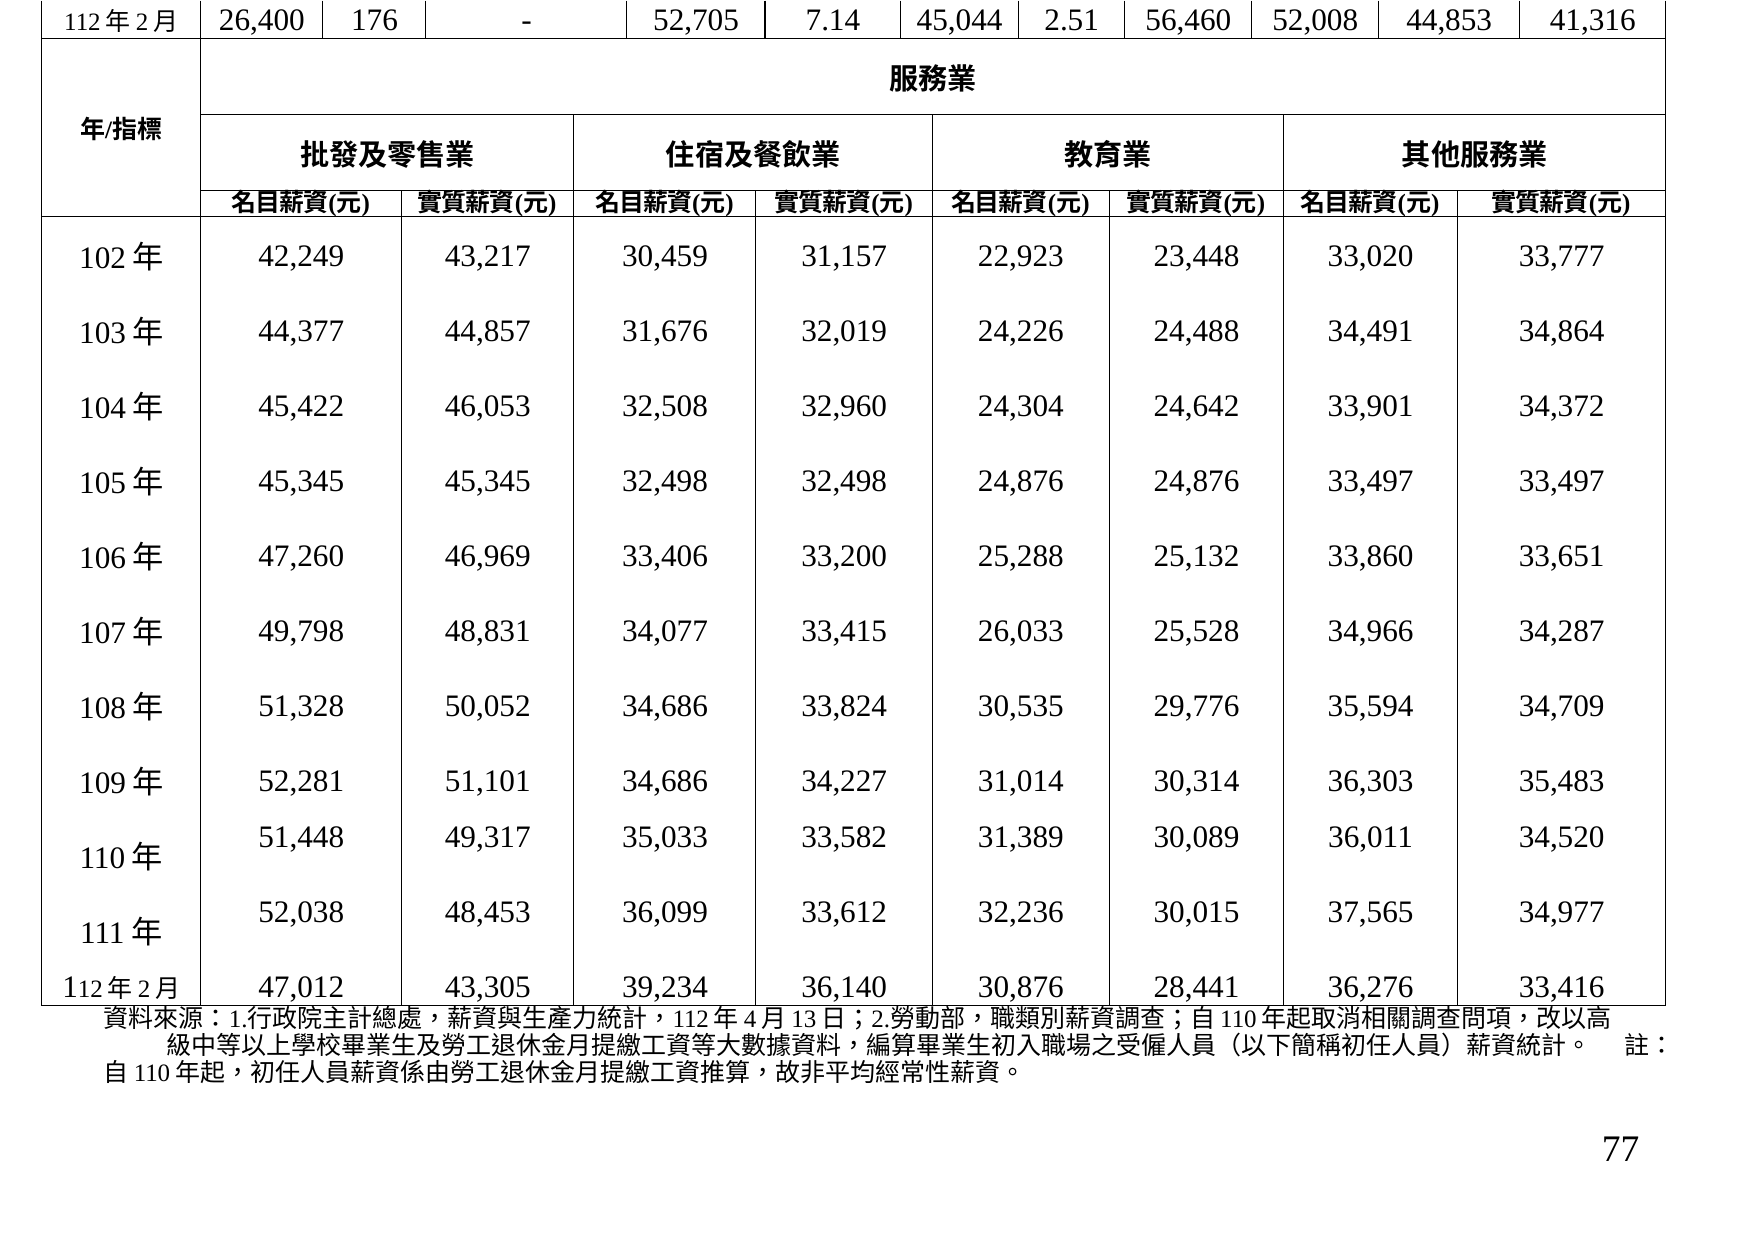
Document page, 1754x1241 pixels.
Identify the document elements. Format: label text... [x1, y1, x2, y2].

table_cell 34,227 [756, 742, 932, 817]
table_cell 36,011 [1284, 817, 1457, 892]
table_cell 34,864 [1458, 292, 1665, 367]
table_cell 34,686 [574, 667, 755, 742]
table_cell 34,686 [574, 742, 755, 817]
table_cell 176 [323, 1, 425, 38]
table_cell 43,217 [402, 217, 573, 292]
table_cell 47,260 [201, 517, 401, 592]
table_cell 34,077 [574, 592, 755, 667]
table_cell 33,777 [1458, 217, 1665, 292]
table_cell 35,033 [574, 817, 755, 892]
table_cell 109年 [42, 742, 200, 817]
table_cell 名目薪資(元) [574, 191, 755, 216]
table_cell 住宿及餐飲業 [574, 115, 932, 190]
table_cell 52,008 [1252, 1, 1378, 38]
table_cell 22,923 [933, 217, 1109, 292]
table_cell 35,483 [1458, 742, 1665, 817]
table_cell 33,416 [1458, 967, 1665, 1005]
table_cell - [426, 1, 626, 38]
table_cell 36,303 [1284, 742, 1457, 817]
table_cell 41,316 [1520, 1, 1665, 38]
table_cell 23,448 [1110, 217, 1283, 292]
table_cell 32,960 [756, 367, 932, 442]
table_cell 34,491 [1284, 292, 1457, 367]
table_cell 52,281 [201, 742, 401, 817]
table_cell 112年2月 [42, 967, 200, 1005]
table_cell 33,612 [756, 892, 932, 967]
table_cell 45,422 [201, 367, 401, 442]
table_cell 其他服務業 [1284, 115, 1665, 190]
table_cell 110年 [42, 817, 200, 892]
table_cell 103年 [42, 292, 200, 367]
table_cell 24,642 [1110, 367, 1283, 442]
table_cell 52,705 [627, 1, 764, 38]
table_cell 51,448 [201, 817, 401, 892]
table_cell 批發及零售業 [201, 115, 573, 190]
table_cell 33,860 [1284, 517, 1457, 592]
table_cell 44,853 [1379, 1, 1519, 38]
table_cell 實質薪資(元) [1458, 191, 1665, 216]
table_cell 105年 [42, 442, 200, 517]
table_cell 48,831 [402, 592, 573, 667]
table_cell 106年 [42, 517, 200, 592]
table_cell 42,249 [201, 217, 401, 292]
table_cell 年/指標 [42, 39, 200, 216]
table_cell 34,977 [1458, 892, 1665, 967]
table_cell 36,276 [1284, 967, 1457, 1005]
table_cell 51,328 [201, 667, 401, 742]
table_cell 實質薪資(元) [756, 191, 932, 216]
table_cell 34,966 [1284, 592, 1457, 667]
table_cell 26,400 [201, 1, 322, 38]
table_cell 31,389 [933, 817, 1109, 892]
table_cell 29,776 [1110, 667, 1283, 742]
table_cell 108年 [42, 667, 200, 742]
table_cell 25,528 [1110, 592, 1283, 667]
table_cell 教育業 [933, 115, 1283, 190]
table_cell 35,594 [1284, 667, 1457, 742]
table_cell 37,565 [1284, 892, 1457, 967]
table_cell 24,304 [933, 367, 1109, 442]
table_cell 2.51 [1019, 1, 1124, 38]
table_cell 33,651 [1458, 517, 1665, 592]
table_cell 30,876 [933, 967, 1109, 1005]
table_cell 32,498 [756, 442, 932, 517]
table_cell 52,038 [201, 892, 401, 967]
table_cell 36,140 [756, 967, 932, 1005]
table_cell 36,099 [574, 892, 755, 967]
table_cell 32,508 [574, 367, 755, 442]
table_cell 名目薪資(元) [201, 191, 401, 216]
table_cell 30,535 [933, 667, 1109, 742]
table_cell 32,236 [933, 892, 1109, 967]
table_cell 28,441 [1110, 967, 1283, 1005]
table_cell 33,497 [1458, 442, 1665, 517]
table_cell 45,044 [901, 1, 1018, 38]
table_cell 31,157 [756, 217, 932, 292]
table_cell 24,488 [1110, 292, 1283, 367]
table_cell 33,200 [756, 517, 932, 592]
table_cell 104年 [42, 367, 200, 442]
table_cell 服務業 [201, 39, 1665, 114]
table_cell 31,014 [933, 742, 1109, 817]
table_cell 33,406 [574, 517, 755, 592]
table_cell 44,377 [201, 292, 401, 367]
text 資料來源：1.行政院主計總處，薪資與生產力統計，112年4月13日；2.勞動部，職類別薪資調查；自110年起取消相關調查問項，改以高 [103, 1006, 1639, 1033]
table_cell 33,497 [1284, 442, 1457, 517]
table_cell 45,345 [201, 442, 401, 517]
table_cell 7.14 [766, 1, 900, 38]
table_cell 34,520 [1458, 817, 1665, 892]
table_cell 107年 [42, 592, 200, 667]
table_cell 51,101 [402, 742, 573, 817]
table_cell 30,459 [574, 217, 755, 292]
table_cell 44,857 [402, 292, 573, 367]
table_cell 34,287 [1458, 592, 1665, 667]
table_cell 30,089 [1110, 817, 1283, 892]
table_cell 31,676 [574, 292, 755, 367]
table_cell 33,582 [756, 817, 932, 892]
table_cell 30,015 [1110, 892, 1283, 967]
table_cell 24,876 [1110, 442, 1283, 517]
table_cell 33,415 [756, 592, 932, 667]
table_cell 34,372 [1458, 367, 1665, 442]
table_cell 25,132 [1110, 517, 1283, 592]
table_cell 49,798 [201, 592, 401, 667]
table_cell 24,876 [933, 442, 1109, 517]
table_cell 102年 [42, 217, 200, 292]
table_cell 名目薪資(元) [933, 191, 1109, 216]
table_cell 49,317 [402, 817, 573, 892]
table_cell 39,234 [574, 967, 755, 1005]
table_cell 111年 [42, 892, 200, 967]
table_cell 46,969 [402, 517, 573, 592]
table_cell 56,460 [1125, 1, 1251, 38]
table_cell 47,012 [201, 967, 401, 1005]
table_cell 46,053 [402, 367, 573, 442]
table_cell 50,052 [402, 667, 573, 742]
table_cell 24,226 [933, 292, 1109, 367]
table_cell 33,824 [756, 667, 932, 742]
table_cell 48,453 [402, 892, 573, 967]
table_cell 43,305 [402, 967, 573, 1005]
table_cell 實質薪資(元) [1110, 191, 1283, 216]
text 級中等以上學校畢業生及勞工退休金月提繳工資等大數據資料，編算畢業生初入職場之受僱人員（以下簡稱初任人員）薪資統計。 註：自110年起，初任人員薪資係由勞工退休金月提繳工資推算，故非平均經常性薪資。 [103, 1033, 1654, 1087]
table_cell 26,033 [933, 592, 1109, 667]
table_cell 34,709 [1458, 667, 1665, 742]
table_cell 33,901 [1284, 367, 1457, 442]
table_cell 112年2月 [42, 1, 200, 38]
table_cell 45,345 [402, 442, 573, 517]
table_cell 實質薪資(元) [402, 191, 573, 216]
table_cell 25,288 [933, 517, 1109, 592]
table_cell 32,019 [756, 292, 932, 367]
table_cell 33,020 [1284, 217, 1457, 292]
table_cell 30,314 [1110, 742, 1283, 817]
table_cell 32,498 [574, 442, 755, 517]
table_cell 名目薪資(元) [1284, 191, 1457, 216]
